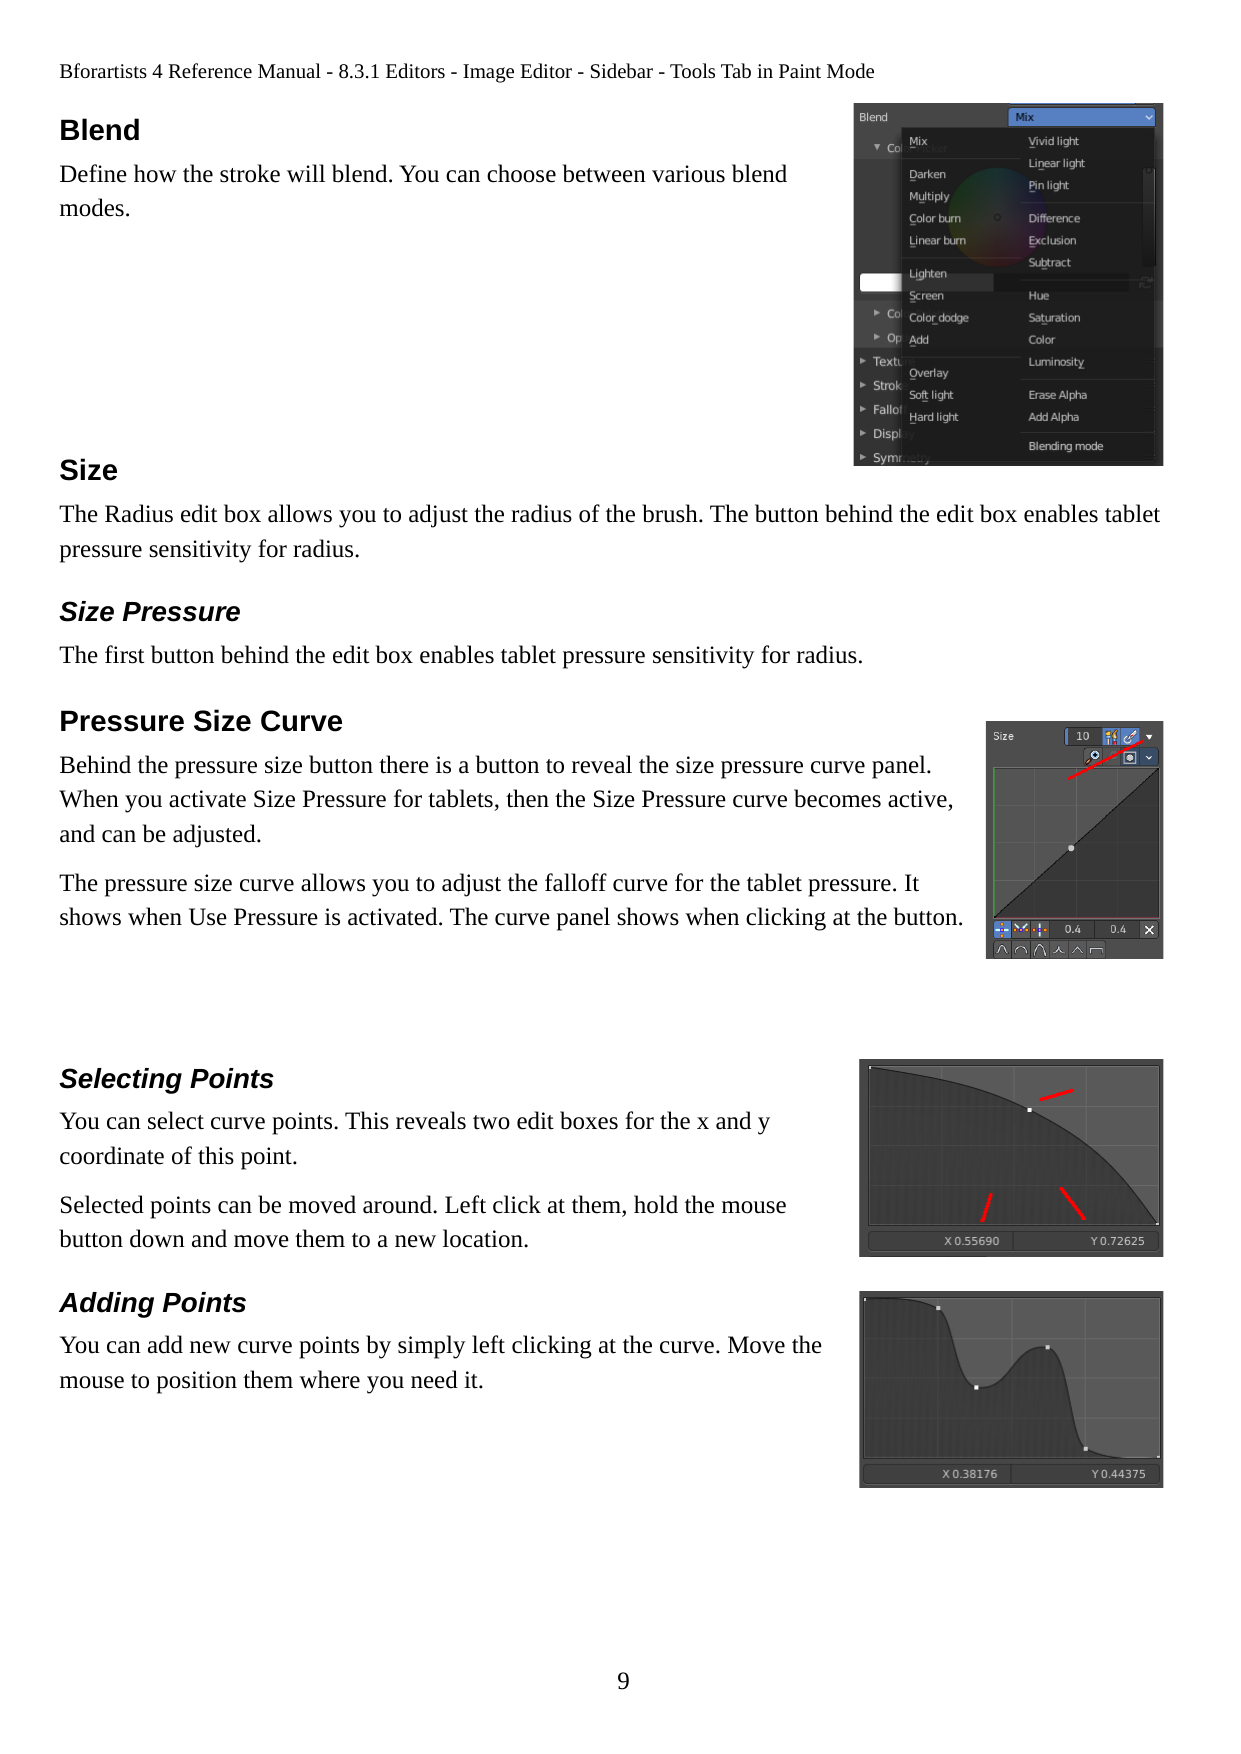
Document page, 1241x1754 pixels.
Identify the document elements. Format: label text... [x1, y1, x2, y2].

text You can select curve points. This reveals two edit boxes for the x and y coordinate of this point. [59, 1106, 859, 1169]
subtitle [1164, 1062, 1181, 1094]
picture [859, 1291, 1164, 1488]
picture [859, 1059, 1164, 1257]
subtitle Selecting Points [59, 1062, 859, 1094]
subtitle Size Pressure [59, 596, 1181, 627]
subtitle Size [59, 453, 1181, 487]
text You can add new curve points by simply left clicking at the curve. Move the mouse to position them where you need it. [59, 1330, 859, 1393]
text The Radius edit box allows you to adjust the radius of the brush. The button behind the edit box enables tablet pressure sensitivity for radius. [59, 499, 1181, 563]
subtitle [1164, 113, 1181, 146]
picture [853, 103, 1164, 466]
text Define how the stroke will blend. You can choose between various blend modes. [59, 159, 853, 222]
text Behind the pressure size button there is a button to reveal the size pressure curve panel. When you activate Size Pressure for tablets, then the Size Pressure curve becomes active, and can be adjusted. [59, 750, 985, 847]
subtitle Blend [59, 113, 853, 146]
subtitle Adding Points [59, 1286, 1181, 1318]
text The pressure size curve allows you to adjust the falloff curve for the tablet pressure. It shows when Use Pressure is activated. The curve panel shows when clicking at the button. [59, 868, 985, 931]
text Selected points can be moved around. Left click at them, hold the mouse button down and move them to a new location. [59, 1190, 859, 1253]
picture [985, 721, 1164, 959]
text The first button behind the edit box enables tablet pressure sensitivity for radius. [59, 640, 1181, 669]
subtitle Pressure Size Curve [59, 703, 1181, 737]
